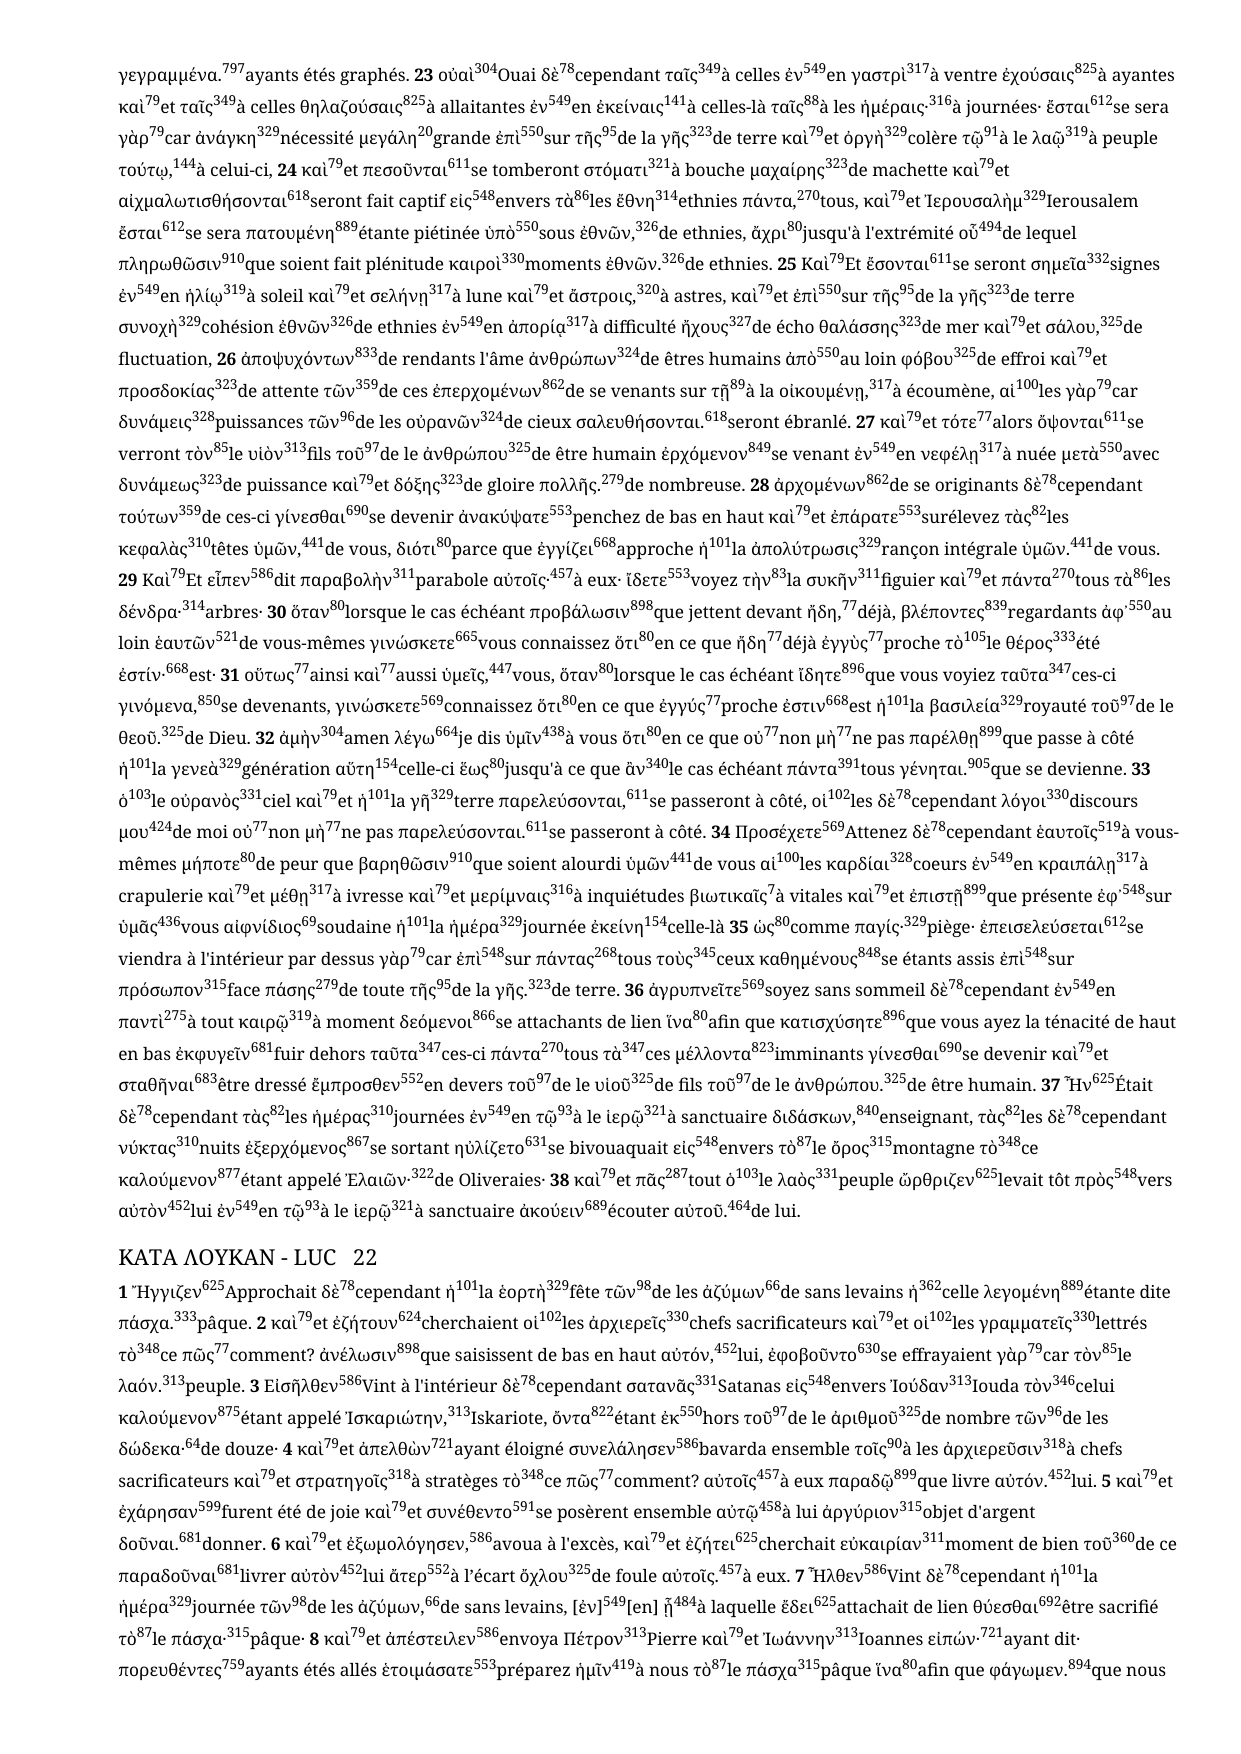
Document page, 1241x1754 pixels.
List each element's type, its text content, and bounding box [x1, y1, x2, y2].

text 1 Ἤγγιζεν625Approchait δὲ78cependant ἡ101la ἑορτὴ329fête τῶν98de les ἀζύμων66de sans levains ἡ362celle λεγομένη889étante dite πάσχα.333pâque. 2 καὶ79et ἐζήτουν624cherchaient οἱ102les ἀρχιερεῖς330chefs sacrificateurs καὶ79et οἱ102les γραμματεῖς330lettrés τὸ348ce πῶς77comment? ἀνέλωσιν898que saisissent de bas en haut αὐτόν,452lui, ἐφοβοῦντο630se effrayaient γὰρ79car τὸν85le λαόν.313peuple. 3 Εἰσῆλθεν586Vint à l'intérieur δὲ78cependant σατανᾶς331Satanas εἰς548envers Ἰούδαν313Iouda τὸν346celui καλούμενον875étant appelé Ἰσκαριώτην,313Iskariote, ὄντα822étant ἐκ550hors τοῦ97de le ἀριθμοῦ325de nombre τῶν96de les δώδεκα·64de douze· 4 καὶ79et ἀπελθὼν721ayant éloigné συνελάλησεν586bavarda ensemble τοῖς90à les ἀρχιερεῦσιν318à chefs sacrificateurs καὶ79et στρατηγοῖς318à stratèges τὸ348ce πῶς77comment? αὐτοῖς457à eux παραδῷ899que livre αὐτόν.452lui. 5 καὶ79et ἐχάρησαν599furent été de joie καὶ79et συνέθεντο591se posèrent ensemble αὐτῷ458à lui ἀργύριον315objet d'argent δοῦναι.681donner. 6 καὶ79et ἐξωμολόγησεν,586avoua à l'excès, καὶ79et ἐζήτει625cherchait εὐκαιρίαν311moment de bien τοῦ360de ce παραδοῦναι681livrer αὐτὸν452lui ἄτερ552à l’écart ὄχλου325de foule αὐτοῖς.457à eux. 7 Ἦλθεν586Vint δὲ78cependant ἡ101la ἡμέρα329journée τῶν98de les ἀζύμων,66de sans levains, [ἐν]549[en] ᾗ484à laquelle ἔδει625attachait de lien θύεσθαι692être sacrifié τὸ87le πάσχα·315pâque· 8 καὶ79et ἀπέστειλεν586envoya Πέτρον313Pierre καὶ79et Ἰωάννην313Ioannes εἰπών·721ayant dit· πορευθέντες759ayants étés allés ἑτοιμάσατε553préparez ἡμῖν419à nous τὸ87le πάσχα315pâque ἵνα80afin que φάγωμεν.894que nous mangions. 9 οἱ468ceux δὲ78cependant εἶπαν585dirent αὐτῷ·458à lui· ποῦ77où? θέλεις666tu veux ἑτοιμάσωμεν;894que nous préparions; 10 ὁ469celui δὲ78cependant εἶπεν586dit αὐτοῖς·457à eux· ἰδοὺ306voici εἰσελθόντων715de ayants venus à l'intérieur ὑμῶν441de vous εἰς548envers τὴν83la πόλιν311cité συναντήσει606rencontrera avec ὑμῖν438à vous ἄνθρωπος331être humain κεράμιον315cruche ὕδατος327de eau βαστάζων·840mettant en charge· ἀκολουθήσατε553suivez αὐτῷ458à lui εἰς548envers τὴν83la οἰκίαν311maison d'habitation εἰς548envers ἣν478laquelle εἰσπορεύεται,674se va à l'intérieur, 11 καὶ79et ἐρεῖτε603vous direz τῷ91à le οἰκοδεσπότῃ319à despote de maison τῆς95de la οἰκίας·323de maison d'habitation· λέγει668dit σοι439à toi ὁ103le διδάσκαλος·331enseignant· ποῦ77où? ἐστιν668est τὸ105le κατάλυμα333salle de déliage ὅπου77là où τὸ87le πάσχα315pâque μετὰ550avec τῶν96de les μαθητῶν324de disciples μου424de moi φάγω;895que je mange; 12 κἀκεῖνος364et celui-là ὑμῖν438à vous δείξει606montrera ἀνάγαιον315chambre haute μέγα6grand ἐστρωμένον·798ayant été étendu· ἐκεῖ77là ἑτοιμάσατε.553préparez. 13 ἀπελθόντες720ayants éloignés δὲ78cependant εὗρον585trouvèrent καθὼς77de haut en bas comme εἰρήκει659avait dit αὐτοῖς457à eux καὶ79et ἡτοίμασαν585préparèrent τὸ87le πάσχα.315pâque. 14 Καὶ79Et ὅτε80lorsque ἐγένετο592se devint ἡ101la ὥρα,329heure, ἀνέπεσεν586tomba de bas en haut καὶ79et οἱ102les ἀπόστολοι330envoyés σὺν549avec αὐτῷ.458à lui. 15 καὶ79et εἶπεν586dit πρὸς548vers αὐτούς·451eux· ἐπιθυμίᾳ317à désir en fureur ἐπεθύμησα582je désirai en fureur τοῦτο140ce-ci τὸ87le πάσχα315pâque φαγεῖν681manger μεθ᾽550avec ὑμῶν441de vous πρὸ550d'avant τοῦ360de ce με417moi παθεῖν·681souffrir· 16 λέγω664je dis γὰρ79car ὑμῖν438à vous ὅτι80en ce que οὐ77non μὴ77ne pas φάγω895que je mange αὐτὸ454lui ἕως551jusqu'à ce que ὅτου494de lequel un quelconque πληρωθῇ911que soit fait plénitude ἐν549en τῇ89à la βασιλείᾳ317à royauté τοῦ97de le θεοῦ.325de Dieu. 17 καὶ79et δεξάμενος740se ayant accepté ποτήριον315récipient à boire εὐχαριστήσας721ayant rendu grâce εἶπεν·586dit· λάβετε553prenez τοῦτο348ce-ci καὶ79et διαμερίσατε553partagez en séparant εἰς548envers ἑαυτούς·527eux-mêmes· 18 λέγω664je dis γὰρ79car ὑμῖν,438à vous, [ὅτι]80[en ce que] οὐ77non μὴ77ne pas πίω895que je boive ἀπὸ550au loin τοῦ360de ce νῦν77maintenant ἀπὸ550au loin τοῦ99de le γενήματος327de progéniture τῆς95de la ἀμπέλου323de vigne ἕως80jusqu'à ce que οὗ494de lequel ἡ101la βασιλεία329royauté τοῦ97de le θεοῦ325de Dieu ἔλθῃ.899que vienne. 19 Καὶ79Et λαβὼν721ayant pris ἄρτον313pain εὐχαριστήσας721ayant rendu grâce ἔκλασεν586cassa καὶ79et ἔδωκεν586donna αὐτοῖς457à eux λέγων·840disant· τοῦτό366ce-ci ἐστιν668est τὸ105le σῶμά333corps μου424de moi τὸ500ce ὑπὲρ550au-dessus ὑμῶν441de vous διδόμενον·893étant donné· τοῦτο348ce-ci ποιεῖτε569faites εἰς548envers τὴν83la ἐμὴν216mienne ἀνάμνησιν.311anamnèse. 20 καὶ77aussi τὸ87le ποτήριον315récipient à boire ὡσαύτως77de même μετὰ548après τὸ482ce δειπνῆσαι,681dîner, λέγων·840disant· τοῦτο158ce-ci τὸ105le ποτήριον333récipient à boire ἡ101la καινὴ20nouvelle διαθήκη329disposition ἐν549en τῷ93à le αἵματί321à sang μου424de moi τὸ500ce ὑπὲρ550au-dessus ὑμῶν441de vous ἐκχυννόμενον.893étant déversé. 21 Πλὴν79Toutefois ἰδοὺ306voici ἡ101la χεὶρ329main τοῦ358de celui παραδιδόντος834de livrant με417moi μετ᾽550avec ἐμοῦ424de moi ἐπὶ550sur τῆς95de la τραπέζης.323de table. 22 ὅτι80en ce que ὁ103le υἱὸς331fils μὲν79certes τοῦ97de le ἀνθρώπου325de être humain κατὰ548selon τὸ348ce ὡρισμένον798ayant été délimité πορεύεται,674se va, πλὴν79toutefois οὐαὶ304Ouai τῷ91à le ἀνθρώπῳ319à être humain ἐκείνῳ144à celui-là δι᾽550par οὗ492de lequel παραδίδοται.680est livré. 23 καὶ79et αὐτοὶ468eux ἤρξαντο591se originèrent συζητεῖν689chercher ensemble πρὸς548vers ἑαυτοὺς527eux-mêmes τὸ348ce τίς410quel ἄρα77par conséquent εἴη700que soit ἐξ550hors αὐτῶν463de eux ὁ498celui τοῦτο348ce-ci μέλλων840imminant πράσσειν.689pratiquer. 24 Ἐγένετο592Se devint δὲ78cependant καὶ77aussi φιλονεικία329affection au conflit ἐν549en αὐτοῖς,457à eux, τὸ366ce τίς410quel αὐτῶν463de eux δοκεῖ668estime εἶναι689être μείζων.47plus grand. 25 ὁ469celui δὲ78cependant εἶπεν586dit αὐτοῖς·457à eux· οἱ102les βασιλεῖς330rois τῶν98de les ἐθνῶν326de ethnies κυριεύουσιν667maîtrisent αὐτῶν465de eux καὶ79et οἱ363ceux ἐξουσιάζοντες839dominants en autorité αὐτῶν465de eux εὐεργέται330travailleurs au bien καλοῦνται.679sont appelés. 26 ὑμεῖς447vous δὲ78cependant οὐχ77non οὕτως,77ainsi, ἀλλ᾽79mais ὁ103le μείζων71plus grand ἐν549en ὑμῖν438à vous γενέσθω560se devienne ὡς80comme ὁ103le νεώτερος71plus jeune καὶ79et ὁ364celui ἡγούμενος867se gouvernant ὡς80comme ὁ364celui διακονῶν.840servant. 27 τίς410quel γὰρ79car μείζων,47plus grand, ὁ364celui ἀνακείμενος867se couchant de bas en haut ἢ79ou ὁ364celui διακονῶν;840servant; οὐχὶ340non pas ὁ364celui ἀνακείμενος;867se couchant de bas en haut; ἐγὼ431moi δὲ78cependant ἐν549en μέσῳ61à au milieu ὑμῶν441de vous εἰμι664je suis ὡς80comme ὁ364celui διακονῶν.840servant. 28 Ὑμεῖς447Vous δέ78cependant ἐστε665vous êtes οἱ363ceux διαμεμενηκότες782ayants restés constamment μετ᾽550avec ἐμοῦ424de moi ἐν549en τοῖς90à les πειρασμοῖς318à tentations μου·424de moi· 29 κἀγὼ431et moi διατίθεμαι670je me dispose ὑμῖν438à vous καθὼς77de haut en bas comme διέθετό592se disposa μοι420à moi ὁ103le πατήρ331père μου424de moi βασιλείαν,311royauté, 30 ἵνα80afin que ἔσθητε918que vous mangiez καὶ79et πίνητε918que vous buviez ἐπὶ550sur τῆς95de la τραπέζης323de table μου424de moi ἐν549en τῇ89à la βασιλείᾳ317à royauté μου,424de moi, καὶ79et καθήσεσθε609vous vous serez assis ἐπὶ550sur θρόνων324de trônes τὰς82les δώδεκα176douze φυλὰς310tribus κρίνοντες839jugeants τοῦ97de le Ἰσραήλ.325de Israël. 31 Σίμων337Simon Σίμων,337Simon, ἰδοὺ306voici ὁ103le σατανᾶς331Satanas ἐξῃτήσατο592se demanda dehors ὑμᾶς436vous τοῦ360de ce σινιάσαι681tamiser ὡς80comme τὸν85le σῖτον·313froment· 32 ἐγὼ431moi δὲ78cependant ἐδεήθην596je fus attaché de lien περὶ550autour σοῦ442de toi ἵνα80afin que μὴ77ne pas ἐκλίπῃ899que éclipse ἡ101la πίστις329croyance σου·442de toi· καὶ79et σύ448toi ποτε77à un moment ἐπιστρέψας721ayant retourné au-dessus στήρισον554fixe τοὺς84les ἀδελφούς312frères σου.442de toi. 33 ὁ469celui δὲ78cependant εἶπεν586dit αὐτῷ·458à lui· κύριε,337Maître, μετὰ550avec σοῦ442de toi ἕτοιμός47prêt εἰμι664je suis καὶ79et εἰς548envers φυλακὴν311gardiennage καὶ79et εἰς548envers θάνατον313trépas πορεύεσθαι.690se aller. 34 ὁ469celui δὲ78cependant εἶπεν·586dit· λέγω664je dis σοι,439à toi, Πέτρε,337Pierre, οὐ77non φωνήσει606sonnera de voix σήμερον77aujourd'hui ἀλέκτωρ331coq ἕως80jusqu'à ce que τρίς77trois fois με417moi ἀπαρνήσῃ610tu te nieras au loin εἰδέναι.686avoir su. 35 Καὶ79Et εἶπεν586dit αὐτοῖς·457à eux· ὅτε80lorsque ἀπέστειλα582j'envoyai ὑμᾶς436vous ἄτερ552à l’écart βαλλαντίου327de bourse καὶ79et πήρας323de besace καὶ79et ὑποδημάτων,326de souliers, μή340ne pas τινος386de un quelconque ὑστερήσατε;583vous manquâtes; οἱ468ceux δὲ78cependant εἶπαν·585dirent· οὐθενός.386de aucun. 36 εἶπεν586dit δὲ78cependant αὐτοῖς·457à eux· ἀλλὰ79mais νῦν77maintenant ὁ364celui ἔχων840ayant βαλλάντιον315bourse ἀράτω,556lève, ὁμοίως77semblablement καὶ77aussi πήραν,311besace, καὶ79et ὁ364celui μὴ77ne pas ἔχων840ayant πωλησάτω556troque τὸ87le ἱμάτιον315himation αὐτοῦ464de lui καὶ79et ἀγορασάτω556achète à l'agora μάχαιραν.311machette. 37 λέγω664je dis γὰρ79car ὑμῖν438à vous ὅτι80en ce que τοῦτο348ce-ci τὸ348ce γεγραμμένον798ayant été graphé δεῖ668attache de lien τελεσθῆναι683être achevé ἐν549en ἐμοί,420à moi, τό·348ce· καὶ79et μετὰ550avec ἀνόμων64de sans lois ἐλογίσθη·600fut calculé· καὶ77aussi γὰρ79car τὸ366ce περὶ550autour ἐμοῦ424de moi τέλος315achèvement ἔχει.668a. 38 οἱ468ceux δὲ78cependant εἶπαν·585dirent· κύριε,337Maître, ἰδοὺ306voici μάχαιραι328machettes ὧδε77ici δύο.194deux. ὁ469celui δὲ78cependant εἶπεν586dit αὐτοῖς·457à eux· ἱκανόν49assez-important ἐστιν.668est. 39 Καὶ79Et ἐξελθὼν721ayant sorti ἐπορεύθη600fut allé κατὰ548selon τὸ87le ἔθος315coutume εἰς548envers τὸ87le ὄρος315montagne τῶν94de les ἐλαιῶν,322de oliviers, ἠκολούθησαν585suivirent δὲ78cependant αὐτῷ458à lui καὶ77aussi οἱ102les μαθηταί.330disciples. 40 γενόμενος740se ayant devenu δὲ78cependant ἐπὶ550sur τοῦ97de le τόπου325de lieu εἶπεν586dit αὐτοῖς·457à eux· προσεύχεσθε573que vous vous priez μὴ77ne pas εἰσελθεῖν681venir à l'intérieur εἰς548envers πειρασμόν.313tentation. 41 καὶ79et αὐτὸς469lui ἀπεσπάσθη600fut tiré loin ἀπ᾽550au loin αὐτῶν463de eux ὡσεὶ77comme si λίθου325de pierre βολὴν311projection καὶ79et θεὶς721ayant posé τὰ86les γόνατα314genoux προσηύχετο631se priait 42 λέγων·840disant· πάτερ,337père, εἰ80si βούλει672tu te as dessein παρένεγκε554porte à côté τοῦτο140ce-ci τὸ87le ποτήριον315récipient à boire ἀπ᾽550au loin ἐμοῦ·424de moi· πλὴν79toutefois μὴ79ne pas τὸ105le θέλημά333volonté μου424de moi ἀλλὰ79mais τὸ105le σὸν446tien γινέσθω.576se devienne. ⟦936⟦ 43 ὤφθη600fut vu δὲ78cependant αὐτῷ458à lui ἄγγελος331messager ἀπ᾽550au loin οὐρανοῦ325de ciel ἐνισχύων840fortifiant intérieurement αὐτόν.452lui. 44 καὶ79et γενόμενος740se ayant devenu ἐν549en ἀγωνίᾳ317à agonie ἐκτενέστερον77plus extensivement προσηύχετο·631se priait· καὶ79et ἐγένετο592se devint ὁ103le ἱδρὼς331sueur αὐτοῦ464de lui ὡσεὶ80comme si θρόμβοι330thromboses αἵματος327de sang καταβαίνοντες839descendants ἐπὶ550sur τὴν83la γῆν.⟧311terre.⟧ 45 καὶ79et ἀναστὰς721ayant redressé ἀπὸ550au loin τῆς95de la προσευχῆς323de prière ἐλθὼν721ayant venu πρὸς548vers τοὺς84les μαθητὰς312disciples εὗρεν586trouva κοιμωμένους874étants mis au coucher αὐτοὺς451eux ἀπὸ550au loin τῆς95de la λύπης,323de tristesse, 46 καὶ79et εἶπεν586dit αὐτοῖς·457à eux· τί399quel καθεύδετε;665vous dormez de haut en bas; ἀναστάντες720ayants redressés προσεύχεσθε,573que vous vous priez, ἵνα80afin que μὴ77ne pas εἰσέλθητε896que vous veniez à l'intérieur εἰς548envers πειρασμόν.313tentation. 47 Ἔτι77Encore αὐτοῦ464de lui λαλοῦντος834de bavardant ἰδοὺ306voici ὄχλος,331foule, καὶ79et ὁ364celui λεγόμενος891étant dit Ἰούδας331Iouda εἷς71un τῶν96de les δώδεκα64de douze προήρχετο631se venait devant αὐτοὺς451eux καὶ79et ἤγγισεν586approcha τῷ91à le Ἰησοῦ319à Iésous φιλῆσαι681affectionner αὐτόν.452lui. 48 Ἰησοῦς331Iésous δὲ78cependant εἶπεν586dit αὐτῷ·458à lui· Ἰούδα,337Iouda, φιλήματι321à embrassade τὸν85le υἱὸν313fils τοῦ97de le ἀνθρώπου325de être humain παραδίδως;666tu livres; 49 Ἰδόντες720Ayants vus δὲ78cependant οἱ363ceux περὶ548autour αὐτὸν452lui τὸ482ce ἐσόμενον766qui se sera εἶπαν·585dirent· κύριε,337Maître, εἰ340si πατάξομεν601nous percuterons ἐν549en μαχαίρῃ;317à machette; 50 καὶ79et ἐπάταξεν586percuta εἷς71un τις287un quelconque ἐξ550hors αὐτῶν463de eux τὸν85le δοῦλον313mâle esclave τοῦ97de le ἀρχιερέως325de chef sacrificateur καὶ79et ἀφεῖλεν586saisit au loin τὸ87le οὖς315oreille αὐτοῦ464de lui τὸ87le δεξιόν.6droit. 51 ἀποκριθεὶς760ayant été répondu δὲ78cependant ὁ103le Ἰησοῦς331Iésous εἶπεν·586dit· ἐᾶτε569concédez ἕως552jusqu'à ce que τούτου·360de ce-ci· καὶ79et ἁψάμενος740se ayant touché τοῦ99de le ὠτίου327de bout d'oreille ἰάσατο592se guérit αὐτόν.452lui. 52 Εἶπεν586Dit δὲ78cependant Ἰησοῦς331Iésous πρὸς548vers τοὺς345ceux παραγενομένους725se ayants devenus à côté ἐπ᾽548sur αὐτὸν452lui ἀρχιερεῖς312chefs sacrificateurs καὶ79et στρατηγοὺς312stratèges τοῦ99de le ἱεροῦ327de sanctuaire καὶ79et πρεσβυτέρους·52plus anciens· ὡς80comme ἐπὶ548sur λῃστὴν313pilleur ἐξήλθατε583vous sortîtes μετὰ550avec μαχαιρῶν322de machettes καὶ79et ξύλων;326de bois; 53 καθ᾽548selon ἡμέραν311journée ὄντος834de étant μου424de moi μεθ᾽550avec ὑμῶν441de vous ἐν549en τῷ93à le ἱερῷ321à sanctuaire οὐκ77non ἐξετείνατε583vous étendîtes dehors τὰς242les χεῖρας310mains ἐπ᾽548sur ἐμέ,417moi, ἀλλ᾽79mais αὕτη362celle-ci ἐστὶν668est ὑμῶν441de vous ἡ101la ὥρα329heure καὶ79et ἡ101la ἐξουσία329autorité τοῦ99de le σκότους.327de ténèbre. 54 Συλλαβόντες720Ayants pris ensemble δὲ78cependant αὐτὸν452lui ἤγαγον585conduisirent καὶ79et εἰσήγαγον585conduisirent à l'intérieur εἰς548envers τὴν83la οἰκίαν311maison d'habitation τοῦ97de le ἀρχιερέως·325de chef sacrificateur· ὁ103le δὲ78cependant Πέτρος331Pierre ἠκολούθει625suivait μακρόθεν.77à distance. 55 περιαψάντων715de ayants attachés autour δὲ78cependant πῦρ315feu ἐν549en μέσῳ61à au milieu τῆς95de la αὐλῆς323de cour καὶ79et συγκαθισάντων715de ayants faits asseoir ensemble ἐκάθητο631se était assis ὁ103le Πέτρος331Pierre μέσος71au milieu αὐτῶν.463de eux. 56 ἰδοῦσα719ayante vue δὲ78cependant αὐτὸν452lui παιδίσκη329jeune servante τις285une quelconque καθήμενον849se étant assis πρὸς548vers τὸ87le φῶς315lumière καὶ79et ἀτενίσασα719ayante regardée fixement αὐτῷ458à lui εἶπεν·586dit· καὶ77aussi οὗτος364celui-ci σὺν549avec αὐτῷ458à lui ἦν.625était. 57 ὁ469celui δὲ78cependant ἠρνήσατο592se nia λέγων·840disant· οὐκ77non οἶδα638j'ai su αὐτόν,452lui, γύναι.335femme. 58 καὶ79et μετὰ548après βραχὺ55court ἕτερος390autre-différent ἰδὼν721ayant vu αὐτὸν452lui ἔφη·625déclarait· καὶ77aussi σὺ448toi ἐξ550hors αὐτῶν463de eux εἶ.666tu es. ὁ103le δὲ78cependant Πέτρος331Pierre ἔφη·625déclarait· ἄνθρωπε,337être humain, οὐκ77non εἰμί.664je suis. 59 καὶ79et διαστάσης714de ayante dressée à travers ὡσεὶ77comme si ὥρας323de heure μιᾶς189de une ἄλλος390autre τις287un quelconque διϊσχυρίζετο631se insistait λέγων·840disant· ἐπ᾽550sur ἀληθείας323de vérité καὶ77aussi οὗτος364celui-ci μετ᾽550avec αὐτοῦ464de lui ἦν,625était, καὶ77aussi γὰρ79car Γαλιλαῖός71Galiléen ἐστιν.668est. 60 εἶπεν586dit δὲ78cependant ὁ103le Πέτρος·331Pierre· ἄνθρωπε,337être humain, οὐκ77non οἶδα638j'ai su ὃ482lequel λέγεις.666tu dis. καὶ79et παραχρῆμα77instantanément ἔτι77encore λαλοῦντος834de bavardant αὐτοῦ464de lui ἐφώνησεν586sonna de voix ἀλέκτωρ.331coq. 61 καὶ79et στραφεὶς760ayant été tourné ὁ103le κύριος331Maître ἐνέβλεψεν586entra regard τῷ91à le Πέτρῳ,319à Pierre, καὶ79et ὑπεμνήσθη600fut remémoré le dessous ὁ103le Πέτρος331Pierre τοῦ99de le ῥήματος327de oral τοῦ97de le κυρίου325de Maître ὡς77comme εἶπεν586dit αὐτῷ458à lui ὅτι80en ce que πρὶν80avant ἀλέκτορα313coq φωνῆσαι681sonner de voix σήμερον77aujourd'hui ἀπαρνήσῃ610tu te nieras au loin με417moi τρίς.77trois fois. 62 καὶ79et ἐξελθὼν721ayant sorti ἔξω77au-dehors ἔκλαυσεν586pleura πικρῶς.77amèrement. 63 Καὶ79Et οἱ102les ἄνδρες330hommes οἱ497ceux συνέχοντες839tenants ensemble αὐτὸν452lui ἐνέπαιζον624enjouaient αὐτῷ458à lui δέροντες,839pelants, 64 καὶ79et περικαλύψαντες720ayants couverts autour αὐτὸν452lui ἐπηρώτων624demandaient sur λέγοντες·839disants· προφήτευσον,554prophétise, τίς410quel ἐστιν668est ὁ364celui παίσας721ayant frappé σε;437toi; 65 καὶ79et ἕτερα374autres-différents πολλὰ270nombreux βλασφημοῦντες839blasphémants ἔλεγον624disaient εἰς548envers αὐτόν.452lui. 66 Καὶ79Et ὡς80comme ἐγένετο592se devint ἡμέρα,329journée, συνήχθη600fut mené ensemble τὸ105le πρεσβυτέριον333corps des anciens τοῦ97de le λαοῦ,325de peuple, ἀρχιερεῖς330chefs sacrificateurs τε79en outre καὶ79et γραμματεῖς,330lettrés, καὶ79et ἀπήγαγον585conduisirent au loin αὐτὸν452lui εἰς548envers τὸ87le συνέδριον315sanhédrin αὐτῶν463de eux 67 λέγοντες·839disants· εἰ80si σὺ448toi εἶ666tu es ὁ103le χριστός,331Christ, εἰπὸν554dis ἡμῖν.419à nous. εἶπεν586dit δὲ78cependant αὐτοῖς·457à eux· ἐὰν80si le cas échéant ὑμῖν438à vous εἴπω,895que je dise, οὐ77non μὴ77ne pas πιστεύσητε·896que vous croyiez· 68 ἐὰν80si le cas échéant δὲ78cependant ἐρωτήσω,895que je sollicite, οὐ77non μὴ77ne pas ἀποκριθῆτε.908que vous soyez répondu. 69 ἀπὸ550au loin τοῦ358de celui νῦν77maintenant δὲ78cependant ἔσται612se sera ὁ103le υἱὸς331fils τοῦ97de le ἀνθρώπου325de être humain καθήμενος867se étant assis ἐκ550hors δεξιῶν66de droits τῆς95de la δυνάμεως323de puissance τοῦ97de le θεοῦ.325de Dieu. 70 εἶπαν585dirent δὲ78cependant πάντες·389tous· σὺ448toi οὖν79donc εἶ666tu es ὁ103le υἱὸς331fils τοῦ97de le θεοῦ;325de Dieu; ὁ469celui δὲ78cependant πρὸς548vers αὐτοὺς451eux ἔφη·625déclarait· ὑμεῖς447vous λέγετε665vous dites ὅτι80en ce que ἐγώ431moi εἰμι.664je suis. 71 οἱ468ceux δὲ78cependant εἶπαν·585dirent· τί399quel ἔτι77encore ἔχομεν663nous avons μαρτυρίας323de déposition de témoignage χρείαν;311besoin; αὐτοὶ468eux γὰρ79car ἠκούσαμεν581nous écoutâmes ἀπὸ550au loin τοῦ99de le στόματος327de bouche αὐτοῦ.464de lui. [118, 1276, 1181, 1682]
text 1 Ἀναβλέψας721Ayant regardé de bas en haut δὲ78cependant εἶδεν586vit τοὺς345ceux βάλλοντας821jetants εἰς548envers τὸ87le γαζοφυλάκιον315gazophylacium τὰ86les δῶρα314dons αὐτῶν463de eux πλουσίους.52riches. 2 εἶδεν586vit δέ78cependant τινα267une quelconque χήραν311veuve πενιχρὰν2indigente βάλλουσαν820jetante ἐκεῖ77là λεπτὰ314petites pièces δύο,180deux, 3 καὶ79et εἶπεν·586dit· ἀληθῶς77vraiment λέγω664je dis ὑμῖν438à vous ὅτι80en ce que ἡ101la χήρα329veuve αὕτη154celle-ci ἡ101la πτωχὴ20pauvre πλεῖον55plus nombreusement πάντων383de tous ἔβαλεν·586jeta· 4 πάντες286tous γὰρ79car οὗτοι363ceux-ci ἐκ550hors τοῦ360de ce περισσεύοντος836de surabondant αὐτοῖς457à eux ἔβαλον585jetèrent εἰς548envers τὰ246les δῶρα,314dons, αὕτη362celle-ci δὲ78cependant ἐκ550hors τοῦ99de le ὑστερήματος327de manque αὐτῆς462de elle πάντα269tout τὸν85le βίον313existence ὃν480lequel εἶχεν625avait ἔβαλεν.586jeta. 5 Καί79Et τινων383de des quelconques λεγόντων833de disants περὶ550autour τοῦ99de le ἱεροῦ327de sanctuaire ὅτι80en ce que λίθοις318à pierres καλοῖς9à beaux καὶ79et ἀναθήμασιν320à offres κεκόσμηται654a été arrangé εἶπεν·586dit· 6 ταῦτα347ces-ci ἃ481lesquels θεωρεῖτε665vous observez ἐλεύσονται611se viendront ἡμέραι328journées ἐν549en αἷς483à lesquelles οὐκ77non ἀφεθήσεται619sera abandonné λίθος331pierre ἐπὶ549sur λίθῳ319à pierre ὃς498lequel οὐ77non καταλυθήσεται.619sera délié vers le bas. 7 Ἐπηρώτησαν585Demandèrent sur δὲ78cependant αὐτὸν452lui λέγοντες·839disants· διδάσκαλε,337enseignant, πότε77quand οὖν79donc ταῦτα365ces-ci ἔσται612se sera καὶ79et τί175quel τὸ105le σημεῖον333signe ὅταν80lorsque le cas échéant μέλλῃ921que immine ταῦτα365ces-ci γίνεσθαι;690se devenir; 8 ὁ469celui δὲ78cependant εἶπεν·586dit· βλέπετε569regardez μὴ80ne pas πλανηθῆτε·908que vous soyez égaré· πολλοὶ389nombreux γὰρ79car ἐλεύσονται611se viendront ἐπὶ549sur τῷ93à le ὀνόματί321à nom μου424de moi λέγοντες·839disants· ἐγώ431moi εἰμι,664je suis, καί·79et· ὁ103le καιρὸς331moment ἤγγικεν.642a approché. μὴ77ne pas πορευθῆτε908que vous soyez allé ὀπίσω552derrière αὐτῶν.463de eux. 9 ὅταν80lorsque le cas échéant δὲ78cependant ἀκούσητε896que vous écoutiez πολέμους312guerres καὶ79et ἀκαταστασίας,310instabilités, μὴ77ne pas πτοηθῆτε·908que vous soyez terrifié· δεῖ668attache de lien γὰρ79car ταῦτα347ces-ci γενέσθαι682se devenir πρῶτον,77premièrement, ἀλλ᾽79mais οὐκ77non εὐθέως77directement τὸ105le τέλος.333achèvement. 10 Τότε77Alors ἔλεγεν625disait αὐτοῖς·457à eux· ἐγερθήσεται619sera éveillé ἔθνος333ethnie ἐπ᾽548sur ἔθνος315ethnie καὶ79et βασιλεία329royauté ἐπὶ548sur βασιλείαν,311royauté, 11 σεισμοί330séismes τε79en outre μεγάλοι21grands καὶ79et κατὰ548selon τόπους312lieux λιμοὶ330famines καὶ79et λοιμοὶ330pestes ἔσονται,611se seront, φόβητρά332objets d'effrois τε79en outre καὶ79et ἀπ᾽550au loin οὐρανοῦ325de ciel σημεῖα332signes μεγάλα72grands ἔσται.612se sera. 12 Πρὸ550D'avant δὲ78cependant τούτων359de ces-ci πάντων282de tous ἐπιβαλοῦσιν605surjetteront ἐφ᾽548sur ὑμᾶς436vous τὰς82les χεῖρας310mains αὐτῶν463de eux καὶ79et διώξουσιν,605poursuivront, παραδιδόντες839livrants εἰς548envers τὰς82les συναγωγὰς310synagogues καὶ79et φυλακάς,310gardiennages, ἀπαγομένους874étants conduits au loin ἐπὶ548sur βασιλεῖς312rois καὶ79et ἡγεμόνας312gouverneurs ἕνεκεν552à cause τοῦ99de le ὀνόματός327de nom μου·424de moi· 13 ἀποβήσεται612se débarquera ὑμῖν438à vous εἰς548envers μαρτύριον.315témoignage. 14 θέτε553posez οὖν79donc ἐν549en ταῖς88à les καρδίαις316à coeurs ὑμῶν441de vous μὴ77ne pas προμελετᾶν689préméditer ἀπολογηθῆναι·683être apologisé· 15 ἐγὼ431moi γὰρ79car δώσω602je donnerai ὑμῖν438à vous στόμα315bouche καὶ79et σοφίαν311sagesse ᾗ484à laquelle οὐ77non δυνήσονται611se pourront ἀντιστῆναι681dresser contre ἢ79ou ἀντειπεῖν681contredire πάντες389tous οἱ363ceux ἀντικείμενοι866se couchants contre ὑμῖν.438à vous. 16 παραδοθήσεσθε616vous serez livré δὲ78cependant καὶ77aussi ὑπὸ550sous γονέων324de parents géniteurs καὶ79et ἀδελφῶν324de frères καὶ79et συγγενῶν64de congénitaux καὶ79et φίλων,64de amis, καὶ79et θανατώσουσιν605mettront à trépas ἐξ550hors ὑμῶν,441de vous, 17 καὶ79et ἔσεσθε609vous vous serez μισούμενοι890étants haïs ὑπὸ550sous πάντων383de tous διὰ548par le fait de τὸ87le ὄνομά315nom μου.424de moi. 18 καὶ79et θρὶξ329cheveu ἐκ550hors τῆς95de la κεφαλῆς323de tête ὑμῶν441de vous οὐ77non μὴ77ne pas ἀπόληται.905que se perde au loin. 19 ἐν549en τῇ89à la ὑπομονῇ317à résistance ὑμῶν441de vous κτήσασθε557que vous vous acquérez τὰς82les ψυχὰς310âmes ὑμῶν.441de vous. 20 Ὅταν80Lorsque le cas échéant δὲ78cependant ἴδητε896que vous voyiez κυκλουμένην873étante encerclée ὑπὸ550sous στρατοπέδων326de armées de terres Ἰερουσαλήμ,311Ierousalem, τότε77alors γνῶτε553connaissez ὅτι80en ce que ἤγγικεν642a approché ἡ101la ἐρήμωσις329désertification αὐτῆς.462de elle. 21 τότε77alors οἱ363ceux ἐν549en τῇ89à la Ἰουδαίᾳ317à Ioudaia φευγέτωσαν571fuient εἰς548envers τὰ86les ὄρη314montagnes καὶ79et οἱ363ceux ἐν549en μέσῳ61à au milieu αὐτῆς462de elle ἐκχωρείτωσαν571placent au dehors καὶ79et οἱ363ceux ἐν549en ταῖς88à les χώραις316à régions μὴ77ne pas εἰσερχέσθωσαν575se viennent à l'intérieur εἰς548envers αὐτήν,450elle, 22 ὅτι80en ce que ἡμέραι328journées ἐκδικήσεως323de vengeance αὗταί361celles-ci εἰσιν667sont τοῦ360de ce πλησθῆναι683être rempli πάντα270tous τὰ347ces γεγραμμένα.797ayants étés graphés. 23 οὐαὶ304Ouai δὲ78cependant ταῖς349à celles ἐν549en γαστρὶ317à ventre ἐχούσαις825à ayantes καὶ79et ταῖς349à celles θηλαζούσαις825à allaitantes ἐν549en ἐκείναις141à celles-là ταῖς88à les ἡμέραις·316à journées· ἔσται612se sera γὰρ79car ἀνάγκη329nécessité μεγάλη20grande ἐπὶ550sur τῆς95de la γῆς323de terre καὶ79et ὀργὴ329colère τῷ91à le λαῷ319à peuple τούτῳ,144à celui-ci, 24 καὶ79et πεσοῦνται611se tomberont στόματι321à bouche μαχαίρης323de machette καὶ79et αἰχμαλωτισθήσονται618seront fait captif εἰς548envers τὰ86les ἔθνη314ethnies πάντα,270tous, καὶ79et Ἰερουσαλὴμ329Ierousalem ἔσται612se sera πατουμένη889étante piétinée ὑπὸ550sous ἐθνῶν,326de ethnies, ἄχρι80jusqu'à l'extrémité οὗ494de lequel πληρωθῶσιν910que soient fait plénitude καιροὶ330moments ἐθνῶν.326de ethnies. 25 Καὶ79Et ἔσονται611se seront σημεῖα332signes ἐν549en ἡλίῳ319à soleil καὶ79et σελήνῃ317à lune καὶ79et ἄστροις,320à astres, καὶ79et ἐπὶ550sur τῆς95de la γῆς323de terre συνοχὴ329cohésion ἐθνῶν326de ethnies ἐν549en ἀπορίᾳ317à difficulté ἤχους327de écho θαλάσσης323de mer καὶ79et σάλου,325de fluctuation, 26 ἀποψυχόντων833de rendants l'âme ἀνθρώπων324de êtres humains ἀπὸ550au loin φόβου325de effroi καὶ79et προσδοκίας323de attente τῶν359de ces ἐπερχομένων862de se venants sur τῇ89à la οἰκουμένῃ,317à écoumène, αἱ100les γὰρ79car δυνάμεις328puissances τῶν96de les οὐρανῶν324de cieux σαλευθήσονται.618seront ébranlé. 27 καὶ79et τότε77alors ὄψονται611se verront τὸν85le υἱὸν313fils τοῦ97de le ἀνθρώπου325de être humain ἐρχόμενον849se venant ἐν549en νεφέλῃ317à nuée μετὰ550avec δυνάμεως323de puissance καὶ79et δόξης323de gloire πολλῆς.279de nombreuse. 28 ἀρχομένων862de se originants δὲ78cependant τούτων359de ces-ci γίνεσθαι690se devenir ἀνακύψατε553penchez de bas en haut καὶ79et ἐπάρατε553surélevez τὰς82les κεφαλὰς310têtes ὑμῶν,441de vous, διότι80parce que ἐγγίζει668approche ἡ101la ἀπολύτρωσις329rançon intégrale ὑμῶν.441de vous. 29 Καὶ79Et εἶπεν586dit παραβολὴν311parabole αὐτοῖς·457à eux· ἴδετε553voyez τὴν83la συκῆν311figuier καὶ79et πάντα270tous τὰ86les δένδρα·314arbres· 30 ὅταν80lorsque le cas échéant προβάλωσιν898que jettent devant ἤδη,77déjà, βλέποντες839regardants ἀφ᾽550au loin ἑαυτῶν521de vous-mêmes γινώσκετε665vous connaissez ὅτι80en ce que ἤδη77déjà ἐγγὺς77proche τὸ105le θέρος333été ἐστίν·668est· 31 οὕτως77ainsi καὶ77aussi ὑμεῖς,447vous, ὅταν80lorsque le cas échéant ἴδητε896que vous voyiez ταῦτα347ces-ci γινόμενα,850se devenants, γινώσκετε569connaissez ὅτι80en ce que ἐγγύς77proche ἐστιν668est ἡ101la βασιλεία329royauté τοῦ97de le θεοῦ.325de Dieu. 32 ἀμὴν304amen λέγω664je dis ὑμῖν438à vous ὅτι80en ce que οὐ77non μὴ77ne pas παρέλθῃ899que passe à côté ἡ101la γενεὰ329génération αὕτη154celle-ci ἕως80jusqu'à ce que ἂν340le cas échéant πάντα391tous γένηται.905que se devienne. 33 ὁ103le οὐρανὸς331ciel καὶ79et ἡ101la γῆ329terre παρελεύσονται,611se passeront à côté, οἱ102les δὲ78cependant λόγοι330discours μου424de moi οὐ77non μὴ77ne pas παρελεύσονται.611se passeront à côté. 34 Προσέχετε569Attenez δὲ78cependant ἑαυτοῖς519à vous-mêmes μήποτε80de peur que βαρηθῶσιν910que soient alourdi ὑμῶν441de vous αἱ100les καρδίαι328coeurs ἐν549en κραιπάλῃ317à crapulerie καὶ79et μέθῃ317à ivresse καὶ79et μερίμναις316à inquiétudes βιωτικαῖς7à vitales καὶ79et ἐπιστῇ899que présente ἐφ᾽548sur ὑμᾶς436vous αἰφνίδιος69soudaine ἡ101la ἡμέρα329journée ἐκείνη154celle-là 35 ὡς80comme παγίς·329piège· ἐπεισελεύσεται612se viendra à l'intérieur par dessus γὰρ79car ἐπὶ548sur πάντας268tous τοὺς345ceux καθημένους848se étants assis ἐπὶ548sur πρόσωπον315face πάσης279de toute τῆς95de la γῆς.323de terre. 36 ἀγρυπνεῖτε569soyez sans sommeil δὲ78cependant ἐν549en παντὶ275à tout καιρῷ319à moment δεόμενοι866se attachants de lien ἵνα80afin que κατισχύσητε896que vous ayez la ténacité de haut en bas ἐκφυγεῖν681fuir dehors ταῦτα347ces-ci πάντα270tous τὰ347ces μέλλοντα823imminants γίνεσθαι690se devenir καὶ79et σταθῆναι683être dressé ἔμπροσθεν552en devers τοῦ97de le υἱοῦ325de fils τοῦ97de le ἀνθρώπου.325de être humain. 37 Ἦν625Était δὲ78cependant τὰς82les ἡμέρας310journées ἐν549en τῷ93à le ἱερῷ321à sanctuaire διδάσκων,840enseignant, τὰς82les δὲ78cependant νύκτας310nuits ἐξερχόμενος867se sortant ηὐλίζετο631se bivouaquait εἰς548envers τὸ87le ὄρος315montagne τὸ348ce καλούμενον877étant appelé Ἐλαιῶν·322de Oliveraies· 38 καὶ79et πᾶς287tout ὁ103le λαὸς331peuple ὤρθριζεν625levait tôt πρὸς548vers αὐτὸν452lui ἐν549en τῷ93à le ἱερῷ321à sanctuaire ἀκούειν689écouter αὐτοῦ.464de lui. [118, 59, 1181, 1223]
text ΚΑΤΑ ΛΟΥΚΑΝ - LUC 22 [118, 1241, 1181, 1271]
